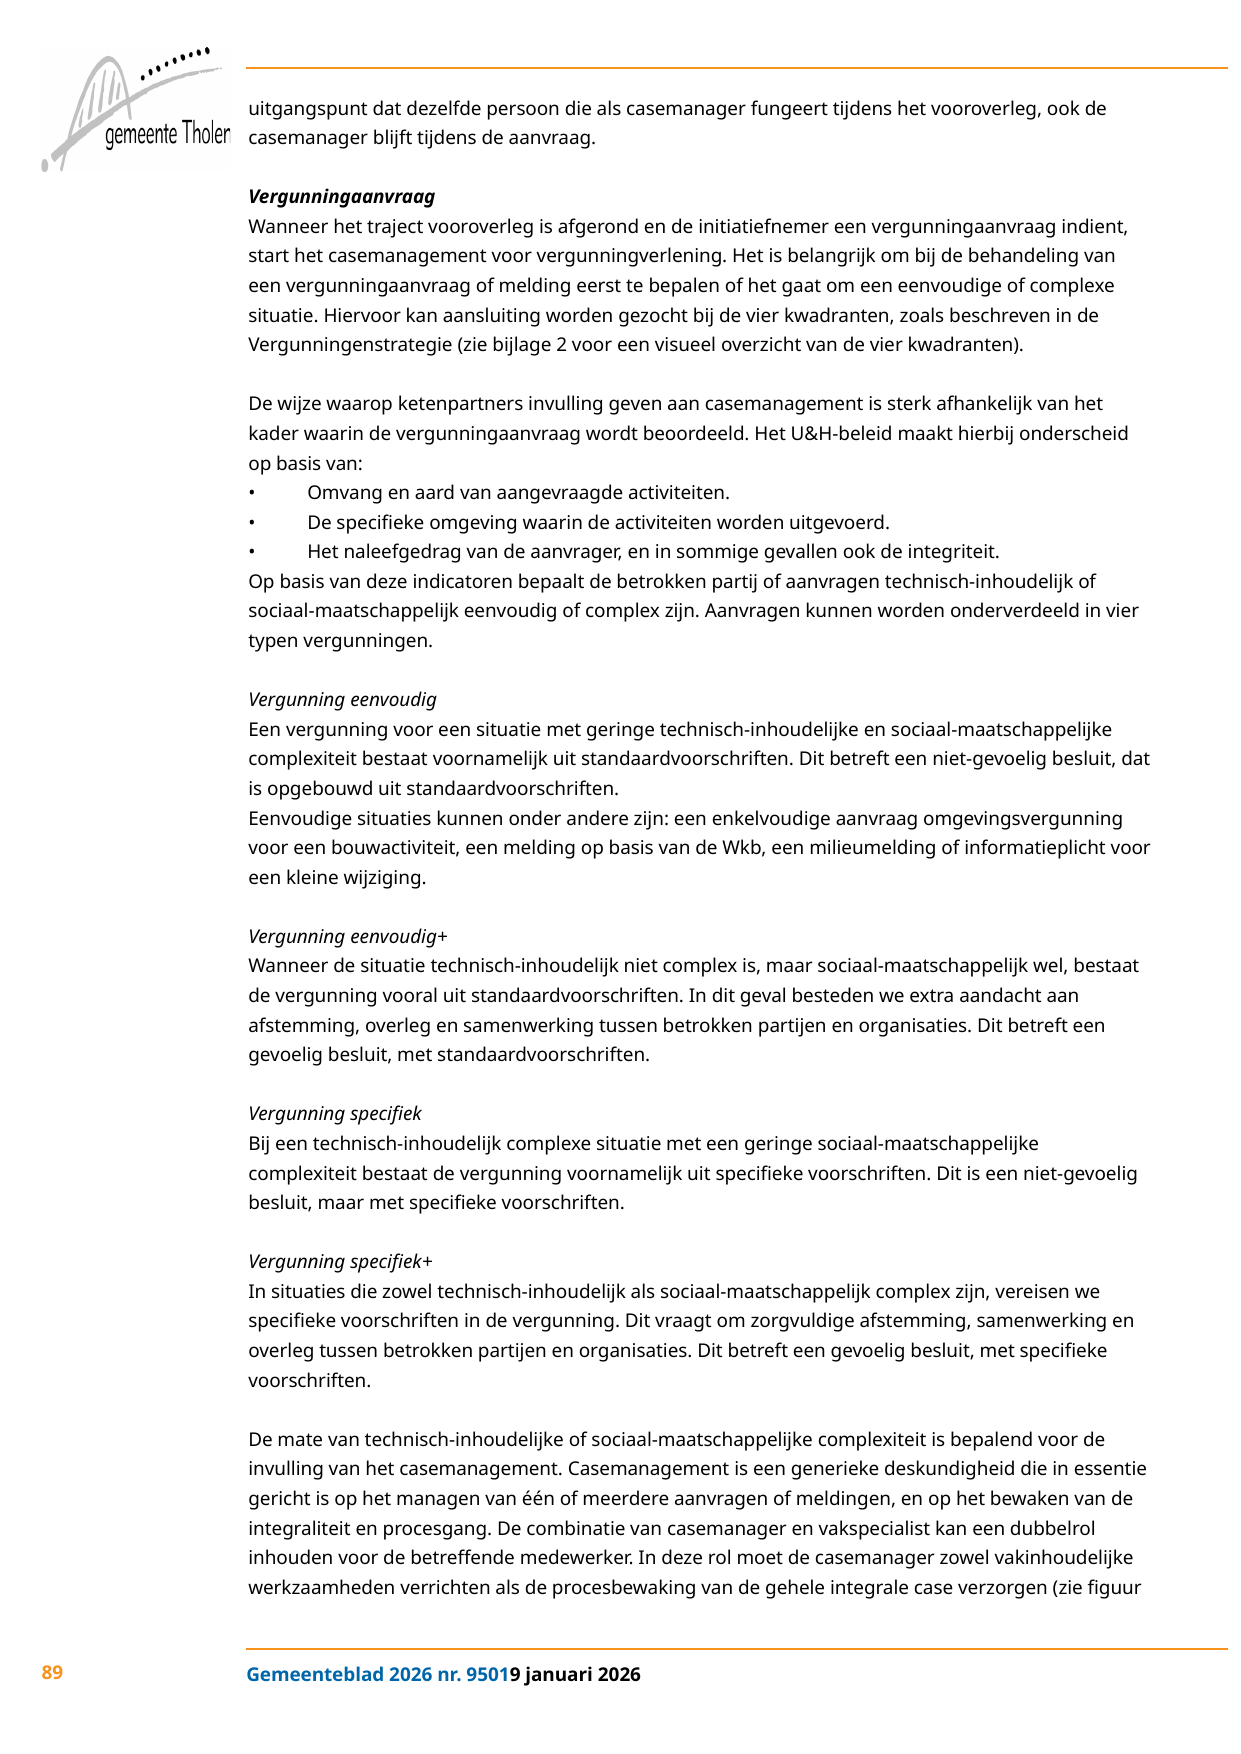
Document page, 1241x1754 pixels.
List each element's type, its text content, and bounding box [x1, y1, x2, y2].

text De mate van technisch-inhoudelijke of sociaal-maatschappelijke complexiteit is bepalend voor de invulling van het casemanagement. Casemanagement is een generieke deskundigheid die in essentie gericht is op het managen van één of meerdere aanvragen of meldingen, en op het bewaken van de integraliteit en procesgang. De combinatie van casemanager en vakspecialist kan een dubbelrol inhouden voor de betreffende medewerker. In deze rol moet de casemanager zowel vakinhoudelijke werkzaamheden verrichten als de procesbewaking van de gehele integrale case verzorgen (zie figuur [248, 1426, 1152, 1600]
text Vergunning eenvoudig+ [248, 923, 1152, 949]
text Vergunning specifiek [248, 1101, 1152, 1126]
text Vergunning eenvoudig [248, 686, 1152, 712]
text Op basis van deze indicatoren bepaalt de betrokken partij of aanvragen technisch-inhoudelijk of sociaal-maatschappelijk eenvoudig of complex zijn. Aanvragen kunnen worden onderverdeeld in vier typen vergunningen. [248, 568, 1152, 653]
text Eenvoudige situaties kunnen onder andere zijn: een enkelvoudige aanvraag omgevingsvergunning voor een bouwactiviteit, een melding op basis van de Wkb, een milieumelding of informatieplicht voor een kleine wijziging. [248, 805, 1152, 890]
text Vergunningaanvraag [248, 183, 1152, 209]
picture [41, 47, 231, 172]
text Een vergunning voor een situatie met geringe technisch-inhoudelijke en sociaal-maatschappelijke complexiteit bestaat voornamelijk uit standaardvoorschriften. Dit betreft een niet-gevoelig besluit, dat is opgebouwd uit standaardvoorschriften. [248, 716, 1152, 801]
text Wanneer de situatie technisch-inhoudelijk niet complex is, maar sociaal-maatschappelijk wel, bestaat de vergunning vooral uit standaardvoorschriften. In dit geval besteden we extra aandacht aan afstemming, overleg en samenwerking tussen betrokken partijen en organisaties. Dit betreft een gevoelig besluit, met standaardvoorschriften. [248, 953, 1152, 1067]
list Omvang en aard van aangevraagde activiteiten. [248, 479, 1152, 505]
text Vergunning specifiek+ [248, 1248, 1152, 1274]
text De wijze waarop ketenpartners invulling geven aan casemanagement is sterk afhankelijk van het kader waarin de vergunningaanvraag wordt beoordeeld. Het U&H-beleid maakt hierbij onderscheid op basis van: [248, 391, 1152, 476]
text In situaties die zowel technisch-inhoudelijk als sociaal-maatschappelijk complex zijn, vereisen we specifieke voorschriften in de vergunning. Dit vraagt om zorgvuldige afstemming, samenwerking en overleg tussen betrokken partijen en organisaties. Dit betreft een gevoelig besluit, met specifieke voorschriften. [248, 1278, 1152, 1393]
list De specifieke omgeving waarin de activiteiten worden uitgevoerd. [248, 509, 1152, 535]
text Bij een technisch-inhoudelijk complexe situatie met een geringe sociaal-maatschappelijke complexiteit bestaat de vergunning voornamelijk uit specifieke voorschriften. Dit is een niet-gevoelig besluit, maar met specifieke voorschriften. [248, 1130, 1152, 1215]
list Het naleefgedrag van de aanvrager, en in sommige gevallen ook de integriteit. [248, 538, 1152, 564]
text Wanneer het traject vooroverleg is afgerond en de initiatiefnemer een vergunningaanvraag indient, start het casemanagement voor vergunningverlening. Het is belangrijk om bij de behandeling van een vergunningaanvraag of melding eerst te bepalen of het gaat om een eenvoudige of complexe situatie. Hiervoor kan aansluiting worden gezocht bij de vier kwadranten, zoals beschreven in de Vergunningenstrategie (zie bijlage 2 voor een visueel overzicht van de vier kwadranten). [248, 213, 1152, 357]
text uitgangspunt dat dezelfde persoon die als casemanager fungeert tijdens het vooroverleg, ook de casemanager blijft tijdens de aanvraag. [248, 95, 1152, 150]
